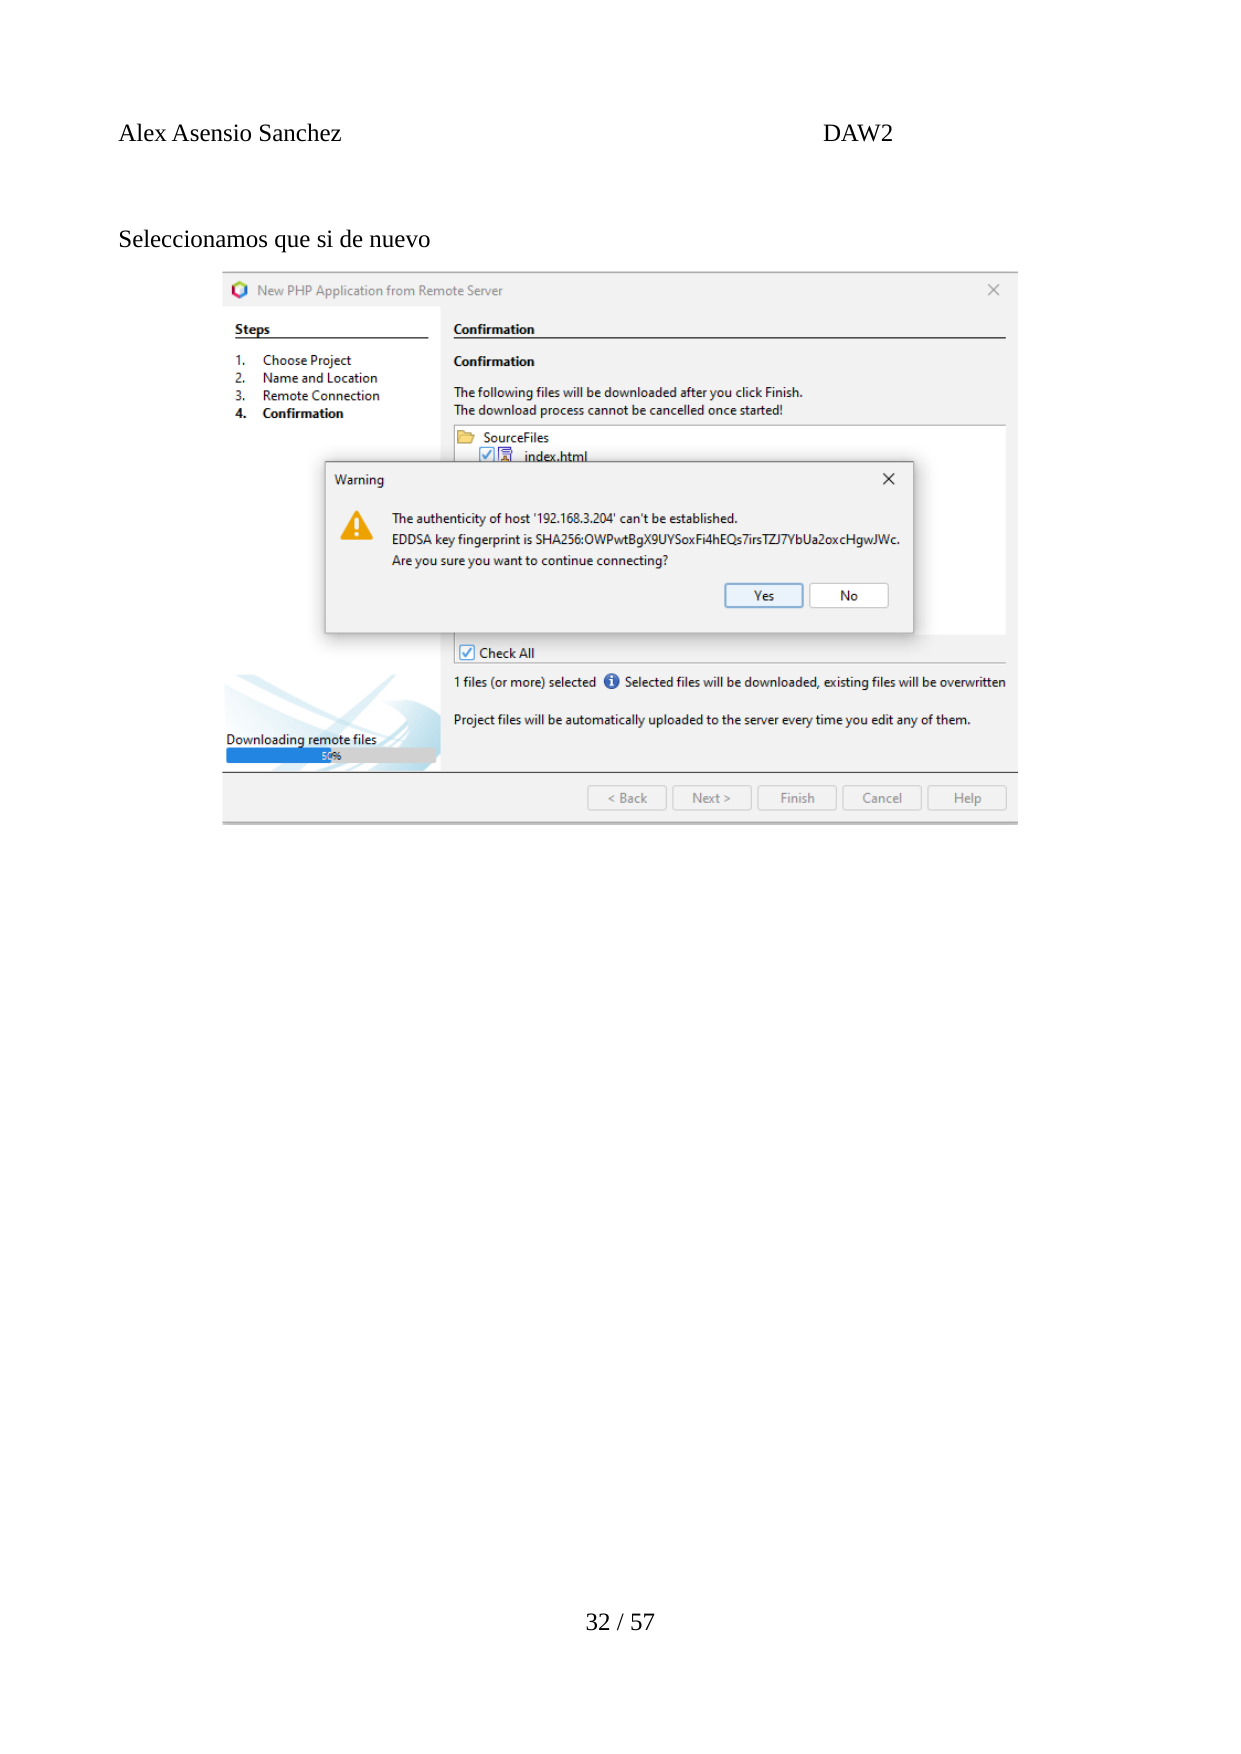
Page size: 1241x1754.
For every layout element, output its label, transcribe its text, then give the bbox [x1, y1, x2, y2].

picture [222, 271, 1018, 825]
text Seleccionamos que si de nuevo [118, 224, 1122, 253]
